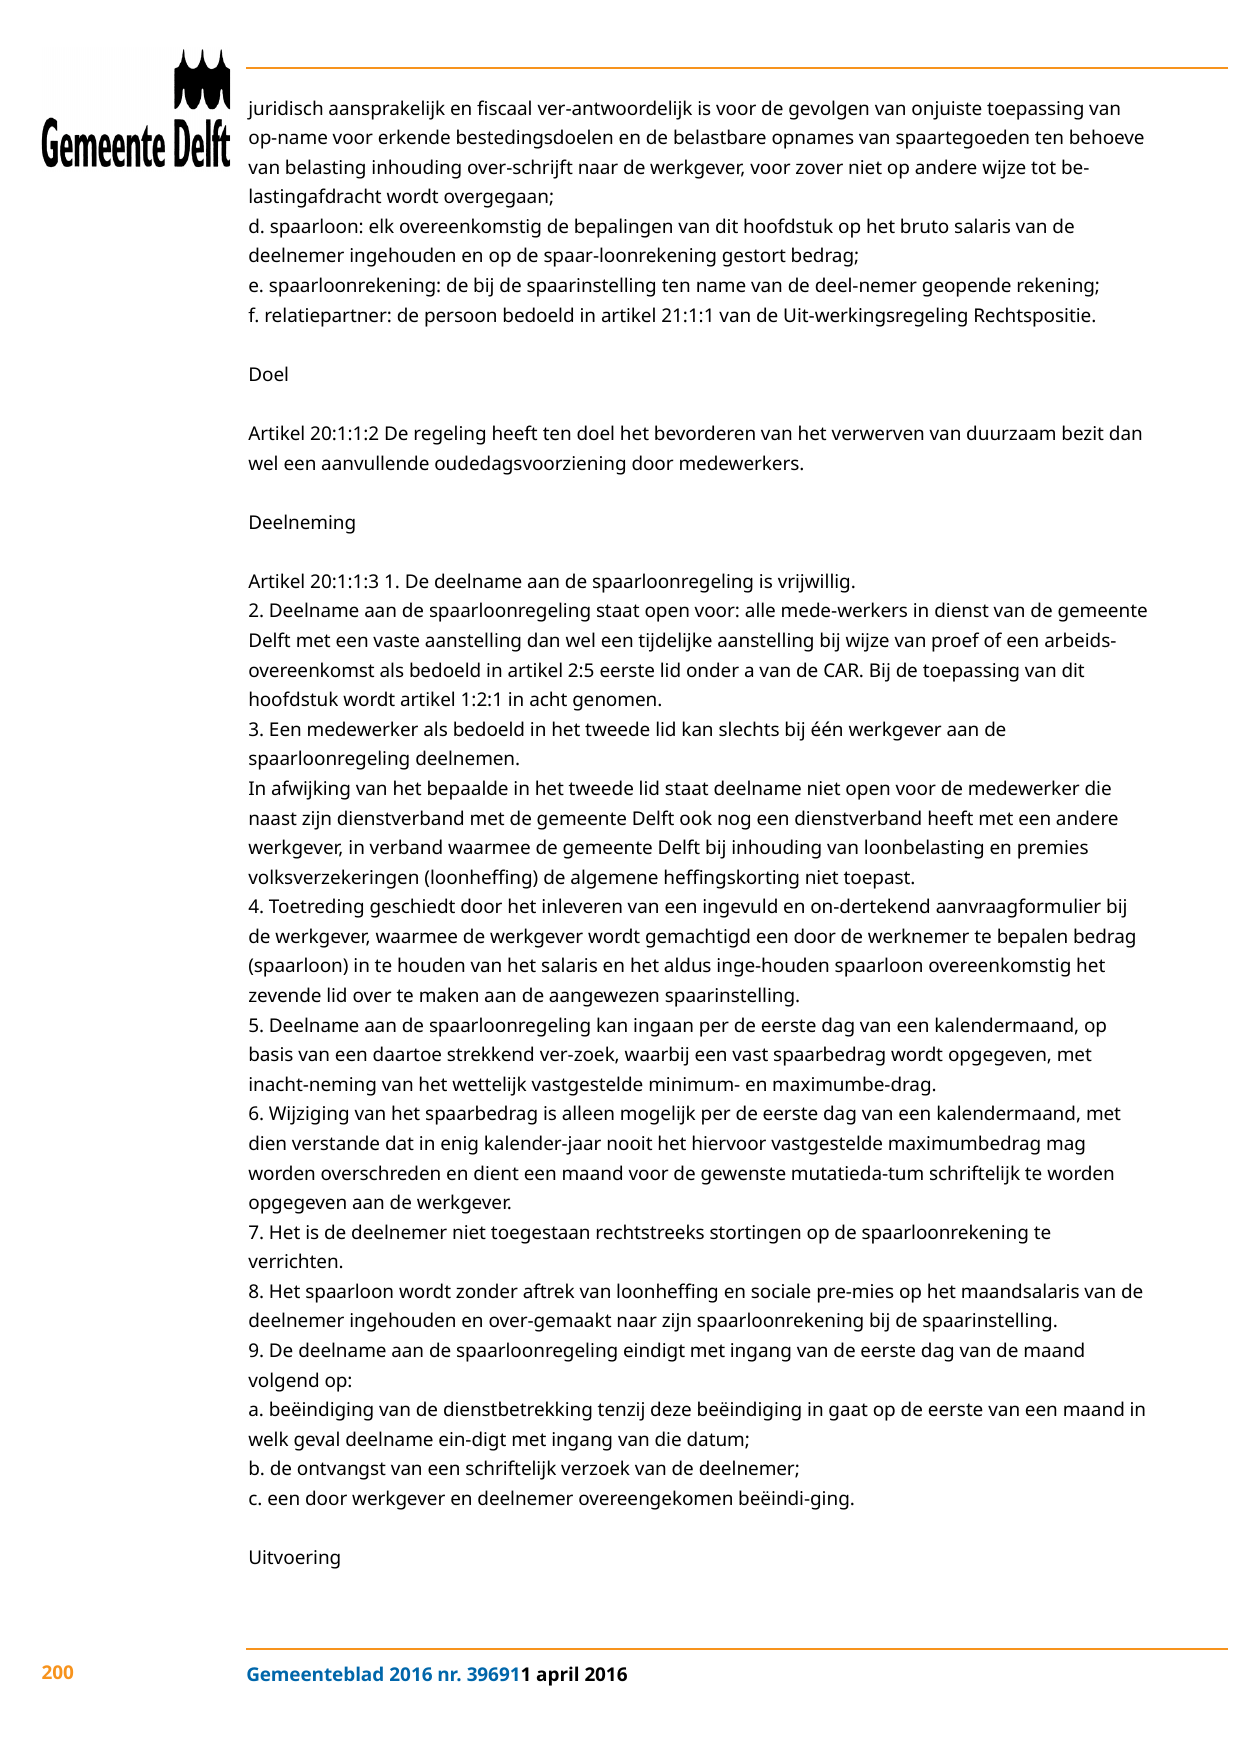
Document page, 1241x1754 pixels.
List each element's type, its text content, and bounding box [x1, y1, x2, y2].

text c. een door werkgever en deelnemer overeengekomen beëindi-ging. [248, 1485, 1152, 1511]
text 6. Wijziging van het spaarbedrag is alleen mogelijk per de eerste dag van een kalendermaand, met dien verstande dat in enig kalender-jaar nooit het hiervoor vastgestelde maximumbedrag mag worden overschreden en dient een maand voor de gewenste mutatieda-tum schriftelijk te worden opgegeven aan de werkgever. [248, 1101, 1152, 1215]
text f. relatiepartner: de persoon bedoeld in artikel 21:1:1 van de Uit-werkingsregeling Rechtspositie. [248, 302, 1152, 328]
text b. de ontvangst van een schriftelijk verzoek van de deelnemer; [248, 1456, 1152, 1481]
text 8. Het spaarloon wordt zonder aftrek van loonheffing en sociale pre-mies op het maandsalaris van de deelnemer ingehouden en over-gemaakt naar zijn spaarloonrekening bij de spaarinstelling. [248, 1278, 1152, 1333]
text 7. Het is de deelnemer niet toegestaan rechtstreeks stortingen op de spaarloonrekening te verrichten. [248, 1219, 1152, 1274]
text Artikel 20:1:1:2 De regeling heeft ten doel het bevorderen van het verwerven van duurzaam bezit dan wel een aanvullende oudedagsvoorziening door medewerkers. [248, 420, 1152, 476]
text 2. Deelname aan de spaarloonregeling staat open voor: alle mede-werkers in dienst van de gemeente Delft met een vaste aanstelling dan wel een tijdelijke aanstelling bij wijze van proef of een arbeids-overeenkomst als bedoeld in artikel 2:5 eerste lid onder a van de CAR. Bij de toepassing van dit hoofdstuk wordt artikel 1:2:1 in acht genomen. [248, 598, 1152, 712]
text 3. Een medewerker als bedoeld in het tweede lid kan slechts bij één werkgever aan de spaarloonregeling deelnemen. [248, 716, 1152, 771]
text Uitvoering [248, 1544, 1152, 1570]
text d. spaarloon: elk overeenkomstig de bepalingen van dit hoofdstuk op het bruto salaris van de deelnemer ingehouden en op de spaar-loonrekening gestort bedrag; [248, 213, 1152, 268]
picture [41, 47, 231, 172]
text juridisch aansprakelijk en fiscaal ver-antwoordelijk is voor de gevolgen van onjuiste toepassing van op-name voor erkende bestedingsdoelen en de belastbare opnames van spaartegoeden ten behoeve van belasting inhouding over-schrijft naar de werkgever, voor zover niet op andere wijze tot be-lastingafdracht wordt overgegaan; [248, 95, 1152, 209]
text Deelneming [248, 509, 1152, 535]
text In afwijking van het bepaalde in het tweede lid staat deelname niet open voor de medewerker die naast zijn dienstverband met de gemeente Delft ook nog een dienstverband heeft met een andere werkgever, in verband waarmee de gemeente Delft bij inhouding van loonbelasting en premies volksverzekeringen (loonheffing) de algemene heffingskorting niet toepast. [248, 775, 1152, 890]
text Artikel 20:1:1:3 1. De deelname aan de spaarloonregeling is vrijwillig. [248, 568, 1152, 594]
text 4. Toetreding geschiedt door het inleveren van een ingevuld en on-dertekend aanvraagformulier bij de werkgever, waarmee de werkgever wordt gemachtigd een door de werknemer te bepalen bedrag (spaarloon) in te houden van het salaris en het aldus inge-houden spaarloon overeenkomstig het zevende lid over te maken aan de aangewezen spaarinstelling. [248, 893, 1152, 1008]
text e. spaarloonrekening: de bij de spaarinstelling ten name van de deel-nemer geopende rekening; [248, 272, 1152, 298]
text 5. Deelname aan de spaarloonregeling kan ingaan per de eerste dag van een kalendermaand, op basis van een daartoe strekkend ver-zoek, waarbij een vast spaarbedrag wordt opgegeven, met inacht-neming van het wettelijk vastgestelde minimum- en maximumbe-drag. [248, 1012, 1152, 1097]
text 9. De deelname aan de spaarloonregeling eindigt met ingang van de eerste dag van de maand volgend op: [248, 1337, 1152, 1393]
text a. beëindiging van de dienstbetrekking tenzij deze beëindiging in gaat op de eerste van een maand in welk geval deelname ein-digt met ingang van die datum; [248, 1396, 1152, 1452]
text Doel [248, 361, 1152, 387]
